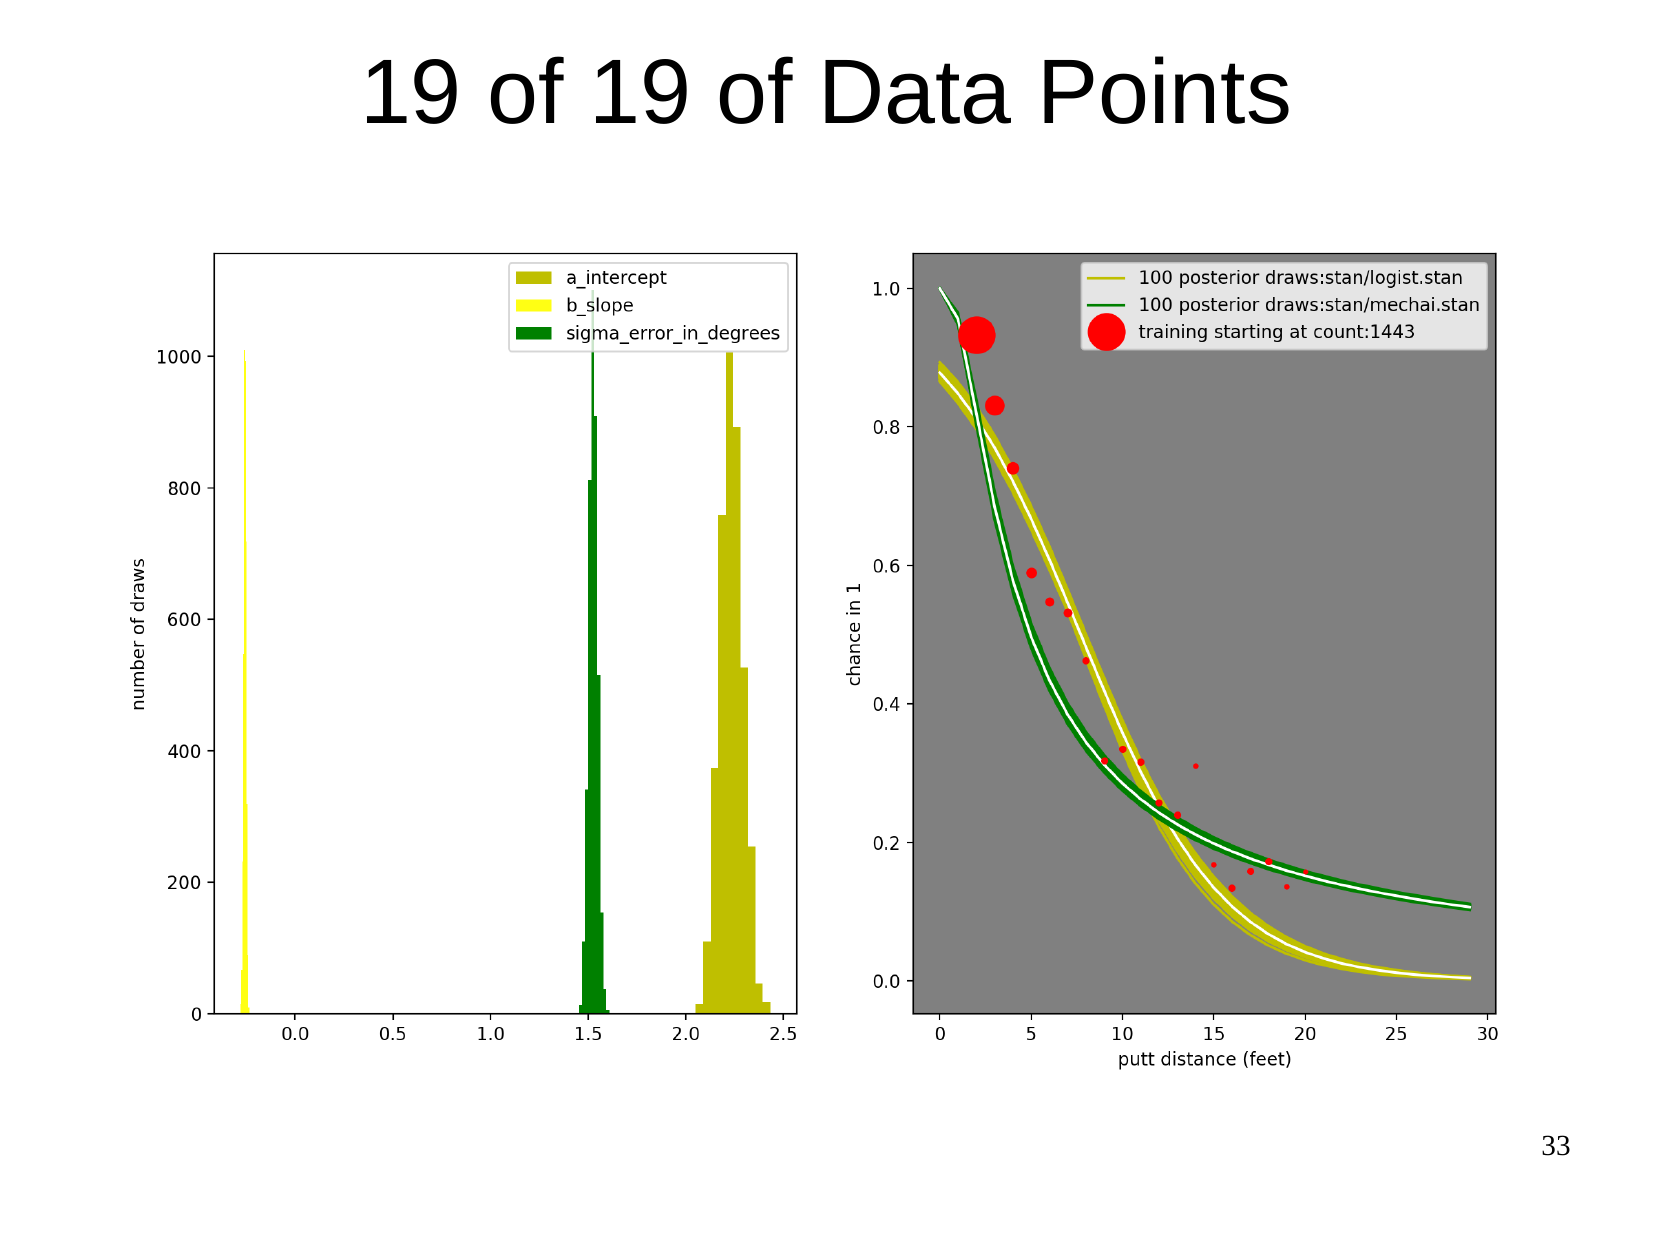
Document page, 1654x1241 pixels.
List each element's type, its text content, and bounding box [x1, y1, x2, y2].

picture [7, 135, 1654, 1122]
title 19 of 19 of Data Points [82, 40, 1571, 135]
